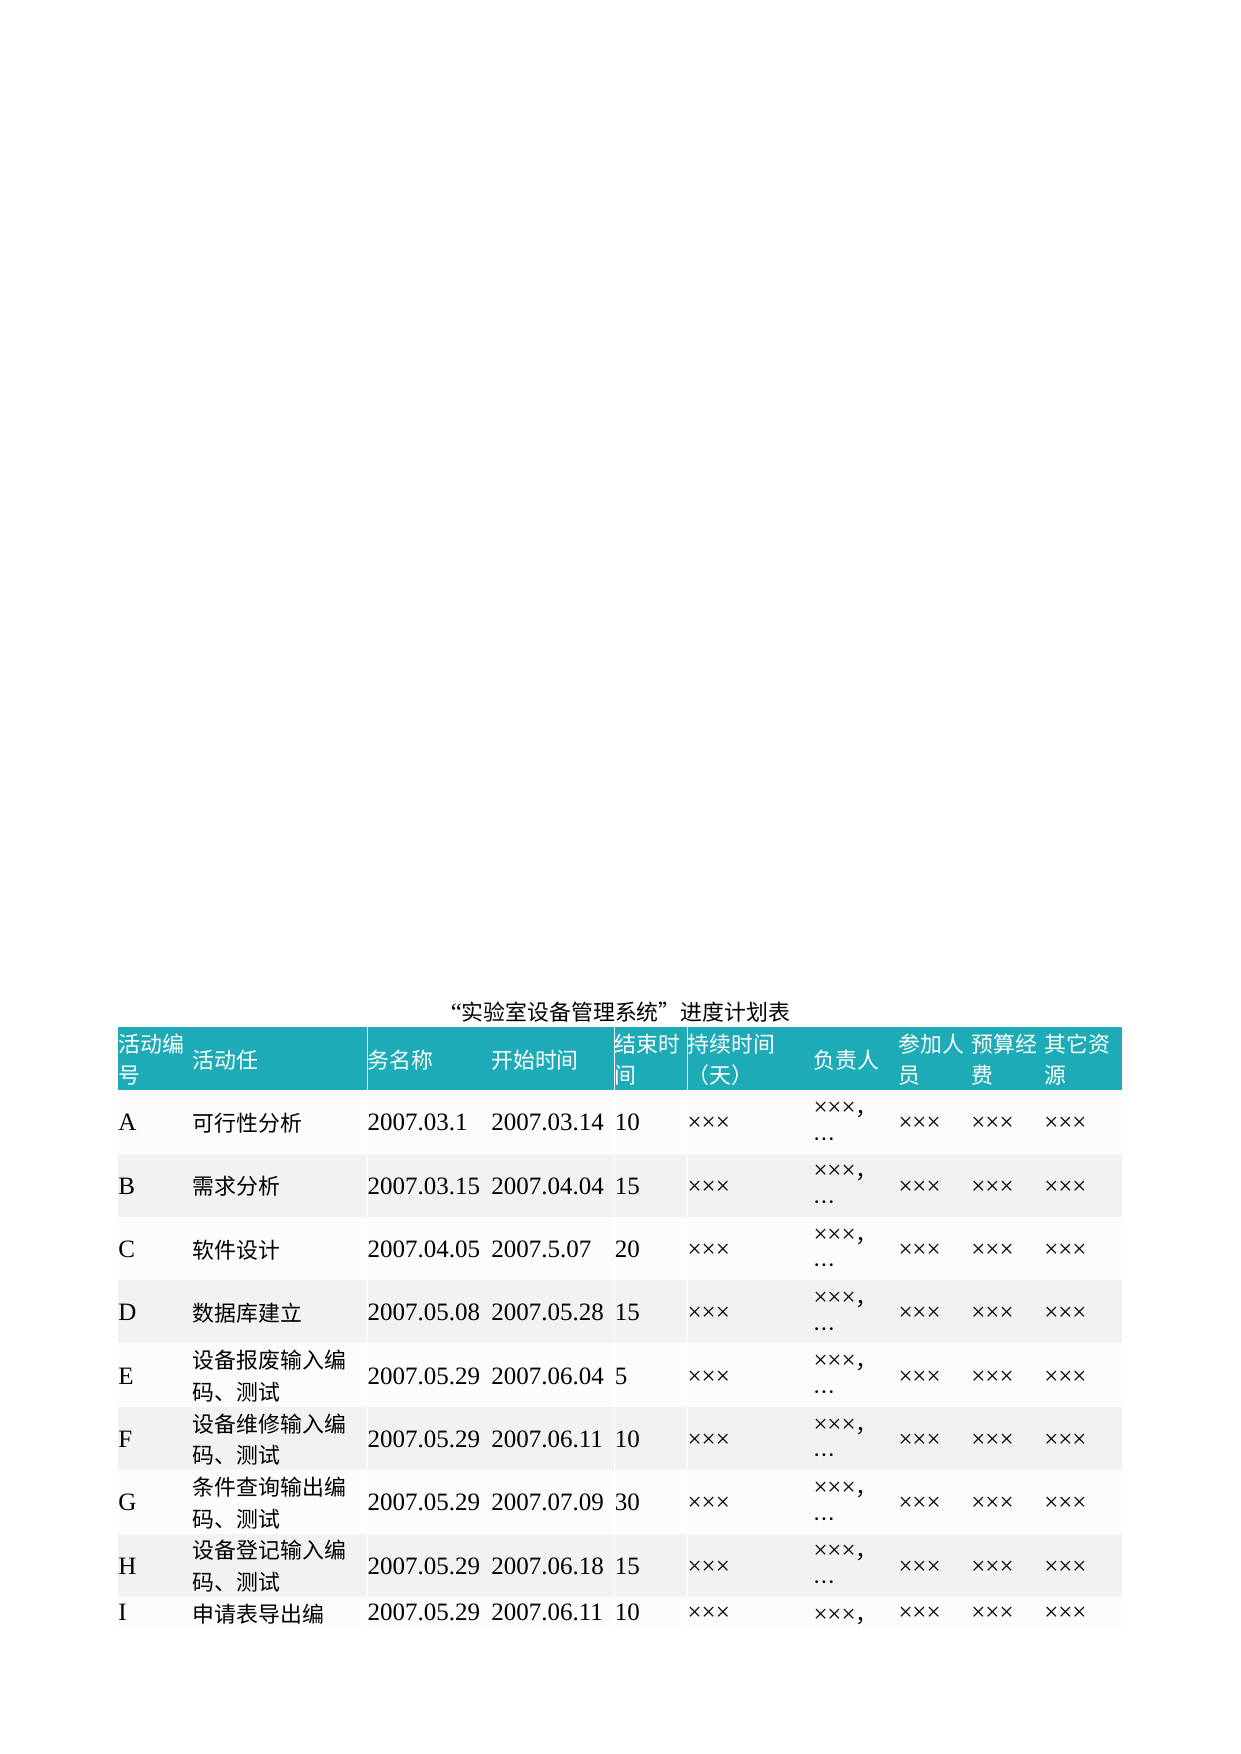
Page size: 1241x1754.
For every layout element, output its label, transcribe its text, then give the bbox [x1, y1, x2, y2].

table_cell 10 [615, 1407, 687, 1470]
table_header 活动编号 [118, 1027, 193, 1090]
table_cell 2007.03.1 [368, 1090, 491, 1153]
table_cell 设备报废输入编码、测试 [193, 1344, 367, 1407]
table_header 其它资源 [1044, 1027, 1122, 1090]
table_cell 需求分析 [193, 1154, 367, 1217]
table_cell B [118, 1154, 193, 1217]
table_cell 2007.05.29 [368, 1470, 491, 1533]
table_header 持续时间（天） [688, 1027, 813, 1090]
table_cell 2007.04.04 [491, 1154, 614, 1217]
table_header 务名称 [368, 1027, 491, 1090]
table_header 活动任 [193, 1027, 367, 1090]
table_header 负责人 [813, 1027, 898, 1090]
table_cell H [118, 1534, 193, 1597]
table_cell 15 [615, 1280, 687, 1343]
table_cell 申请表导出编 [193, 1597, 367, 1628]
table_cell ××× [688, 1344, 813, 1407]
table_cell 15 [615, 1534, 687, 1597]
table_cell ××× [971, 1344, 1044, 1407]
table_cell ××× [1044, 1597, 1122, 1628]
table_cell ××× [971, 1217, 1044, 1280]
table_cell ××× [688, 1280, 813, 1343]
table_cell 2007.07.09 [491, 1470, 614, 1533]
table_cell ×××，… [813, 1090, 898, 1153]
table_cell ××× [688, 1597, 813, 1628]
table_cell 30 [615, 1470, 687, 1533]
table_cell ××× [898, 1154, 971, 1217]
table_cell 2007.06.18 [491, 1534, 614, 1597]
table_cell ××× [898, 1470, 971, 1533]
table_cell 2007.05.29 [368, 1407, 491, 1470]
table_cell 设备维修输入编码、测试 [193, 1407, 367, 1470]
table_cell ××× [688, 1154, 813, 1217]
table_cell C [118, 1217, 193, 1280]
table_cell ××× [688, 1090, 813, 1153]
table_cell ××× [688, 1217, 813, 1280]
table_cell ×××，… [813, 1217, 898, 1280]
table_cell ××× [971, 1407, 1044, 1470]
table_cell ××× [898, 1407, 971, 1470]
table_cell ××× [1044, 1470, 1122, 1533]
table_cell 2007.05.28 [491, 1280, 614, 1343]
table_cell ××× [971, 1470, 1044, 1533]
table_cell 软件设计 [193, 1217, 367, 1280]
table_cell 10 [615, 1090, 687, 1153]
table_cell ××× [1044, 1534, 1122, 1597]
table_cell 2007.03.15 [368, 1154, 491, 1217]
table_cell ×××，… [813, 1280, 898, 1343]
table_cell I [118, 1597, 193, 1628]
table_cell 2007.03.14 [491, 1090, 614, 1153]
table_cell ×××，… [813, 1534, 898, 1597]
table_cell ××× [688, 1534, 813, 1597]
table_header 参加人员 [898, 1027, 971, 1090]
table_cell ××× [1044, 1090, 1122, 1153]
table_cell ×××，… [813, 1470, 898, 1533]
table_cell 2007.05.29 [368, 1534, 491, 1597]
table_cell 2007.06.11 [491, 1407, 614, 1470]
table_header 开始时间 [491, 1027, 614, 1090]
table_cell ××× [898, 1280, 971, 1343]
table_cell 2007.05.08 [368, 1280, 491, 1343]
table_cell F [118, 1407, 193, 1470]
table_cell 可行性分析 [193, 1090, 367, 1153]
table_cell 条件查询输出编码、测试 [193, 1470, 367, 1533]
table_cell ×××， [813, 1597, 898, 1628]
table_cell 2007.05.29 [368, 1597, 491, 1628]
table_cell ××× [1044, 1407, 1122, 1470]
table_cell ××× [971, 1090, 1044, 1153]
table_cell 2007.05.29 [368, 1344, 491, 1407]
table_header 预算经费 [971, 1027, 1044, 1090]
table_cell ××× [898, 1217, 971, 1280]
table_cell 数据库建立 [193, 1280, 367, 1343]
table_cell 10 [615, 1597, 687, 1628]
table_cell 2007.5.07 [491, 1217, 614, 1280]
table_cell 20 [615, 1217, 687, 1280]
table_cell ××× [688, 1470, 813, 1533]
table_cell 2007.06.04 [491, 1344, 614, 1407]
table_cell 15 [615, 1154, 687, 1217]
table_cell D [118, 1280, 193, 1343]
table_cell ×××，… [813, 1154, 898, 1217]
table_cell ××× [1044, 1280, 1122, 1343]
table_cell ××× [898, 1534, 971, 1597]
table_cell 设备登记输入编码、测试 [193, 1534, 367, 1597]
table_cell A [118, 1090, 193, 1153]
table_cell ××× [971, 1154, 1044, 1217]
table_cell ××× [971, 1534, 1044, 1597]
table_cell G [118, 1470, 193, 1533]
table_cell 2007.06.11 [491, 1597, 614, 1628]
table_cell E [118, 1344, 193, 1407]
table_header 结束时间 [615, 1027, 687, 1090]
table_cell 5 [615, 1344, 687, 1407]
table_cell ××× [688, 1407, 813, 1470]
table_cell ××× [971, 1597, 1044, 1628]
table_cell 2007.04.05 [368, 1217, 491, 1280]
table_cell ×××，… [813, 1407, 898, 1470]
table_cell ××× [971, 1280, 1044, 1343]
table_cell ××× [898, 1090, 971, 1153]
table_cell ××× [1044, 1154, 1122, 1217]
table_cell ××× [1044, 1217, 1122, 1280]
table_cell ××× [898, 1597, 971, 1628]
table_cell ××× [1044, 1344, 1122, 1407]
table_cell ×××，… [813, 1344, 898, 1407]
table_cell ××× [898, 1344, 971, 1407]
text “实验室设备管理系统”进度计划表 [118, 995, 1122, 1027]
